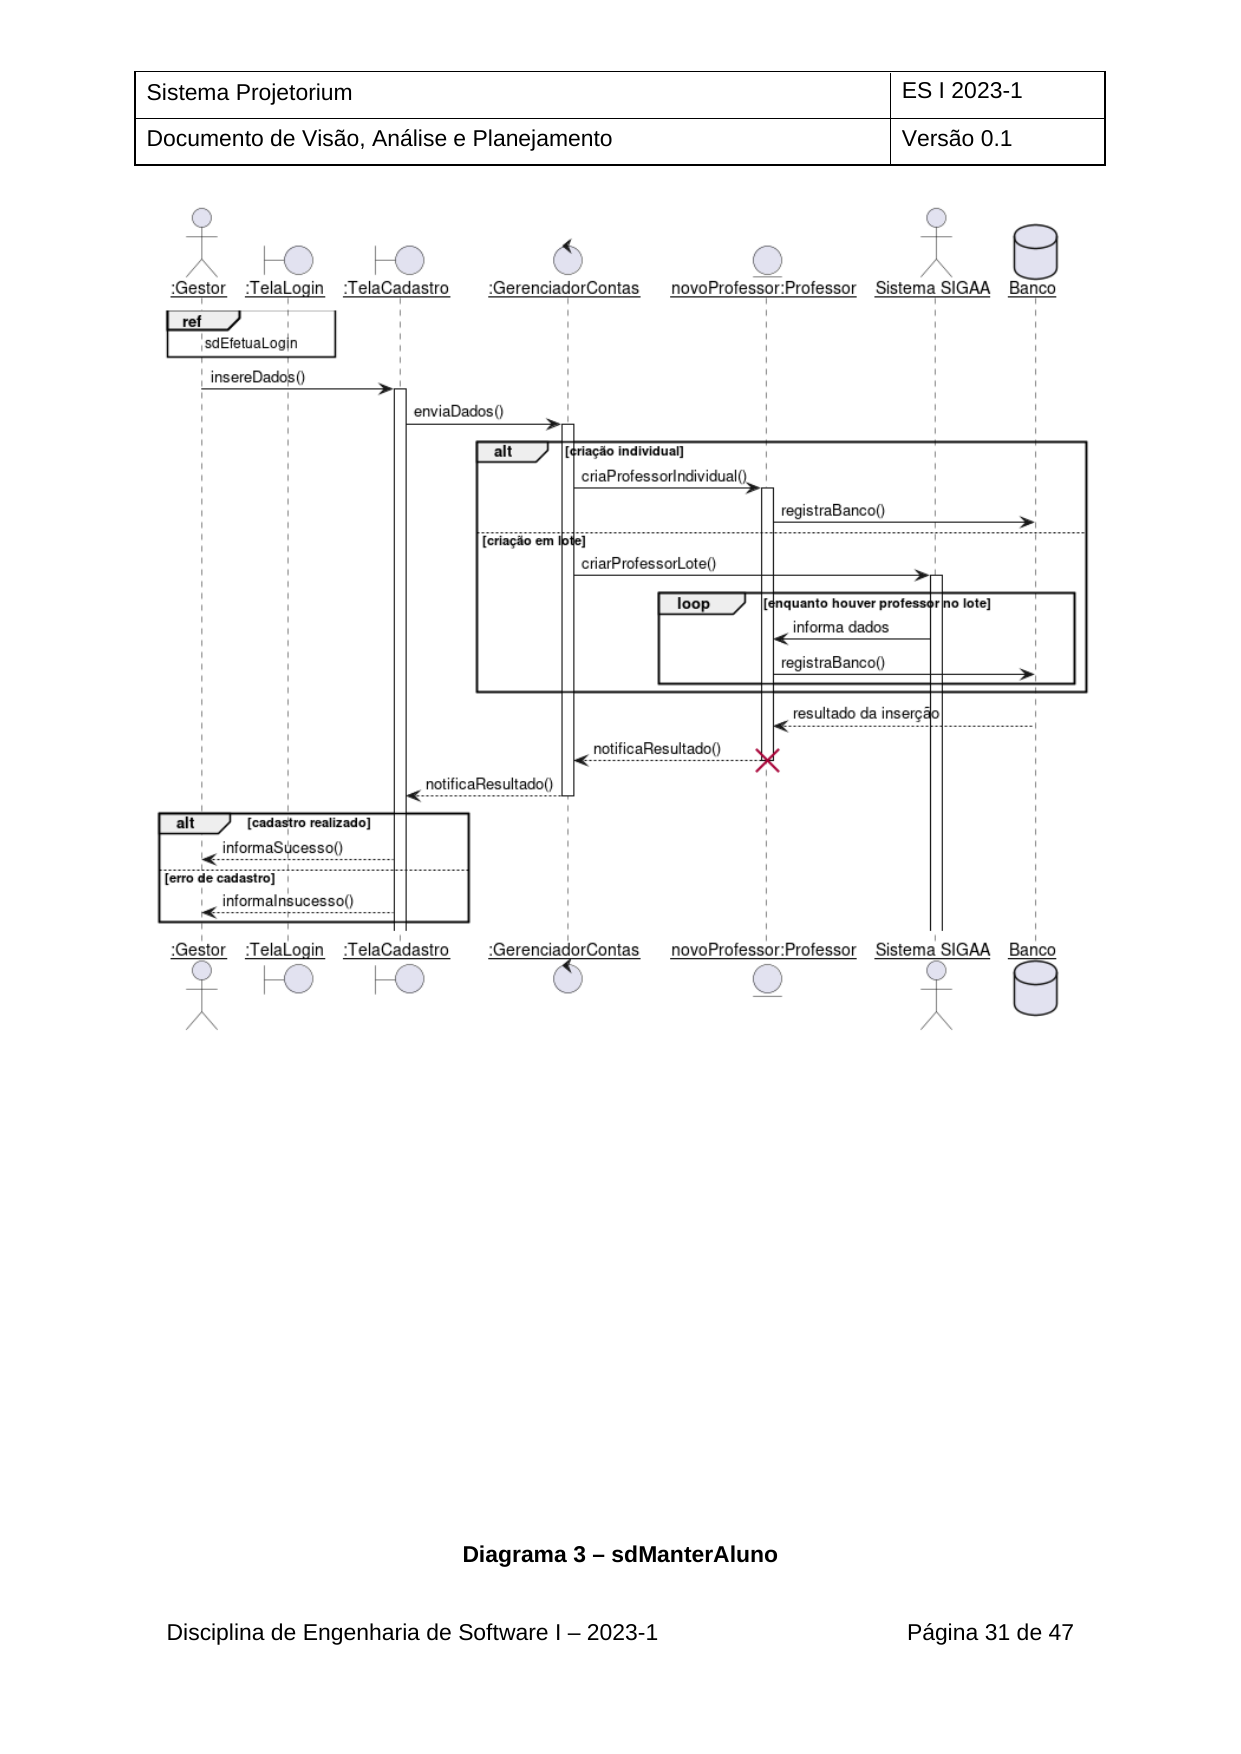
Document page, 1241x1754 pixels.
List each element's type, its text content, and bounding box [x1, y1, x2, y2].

picture [147, 202, 1093, 1036]
text Diagrama 3 – sdManterAluno [148, 1541, 1092, 1567]
